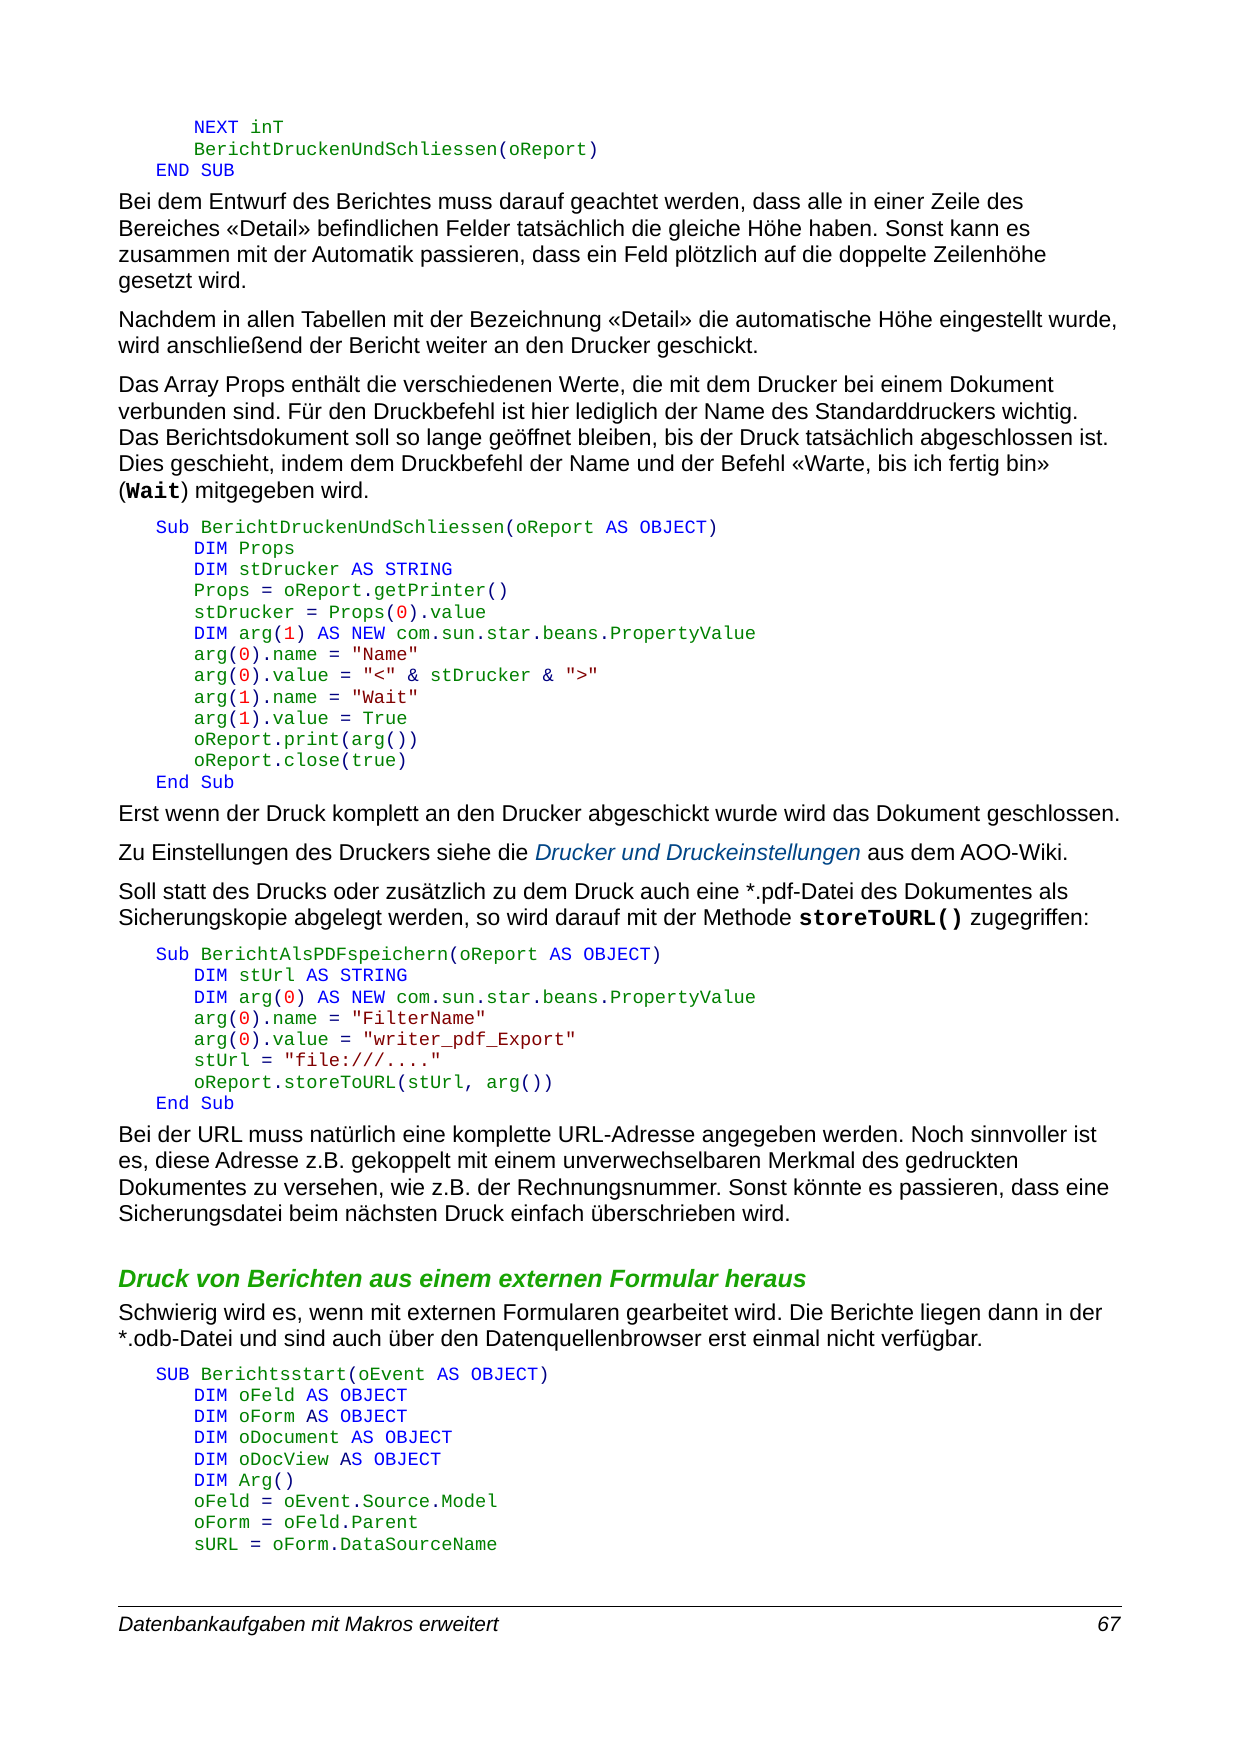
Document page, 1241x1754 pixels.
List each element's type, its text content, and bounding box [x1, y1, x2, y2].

text Bei der URL muss natürlich eine komplette URL-Adresse angegeben werden. Noch sinnvoller ist es, diese Adresse z.B. gekoppelt mit einem unverwechselbaren Merkmal des gedruckten Dokumentes zu versehen, wie z.B. der Rechnungsnummer. Sonst könnte es passieren, dass eine Sicherungsdatei beim nächsten Druck einfach überschrieben wird. [118, 1121, 1122, 1227]
text End Sub [156, 1094, 1122, 1115]
text BerichtDruckenUndSchliessen(oReport) [156, 139, 1122, 161]
text arg(1).value = True [156, 709, 1122, 730]
text Sub BerichtDruckenUndSchliessen(oReport AS OBJECT) [156, 517, 1122, 539]
text Nachdem in allen Tabellen mit der Bezeichnung «Detail» die automatische Höhe eingestellt wurde, wird anschließend der Bericht weiter an den Drucker geschickt. [118, 306, 1122, 359]
text DIM stUrl AS STRING [156, 966, 1122, 987]
text DIM arg(0) AS NEW com.sun.star.beans.PropertyValue [156, 987, 1122, 1009]
text Schwierig wird es, wenn mit externen Formularen gearbeitet wird. Die Berichte liegen dann in der *.odb-Datei und sind auch über den Datenquellenbrowser erst einmal nicht verfügbar. [118, 1299, 1122, 1352]
text DIM oDocument AS OBJECT [156, 1428, 1122, 1449]
text DIM oFeld AS OBJECT [156, 1386, 1122, 1407]
text oFeld = oEvent.Source.Model [156, 1492, 1122, 1513]
text oReport.close(true) [156, 751, 1122, 772]
text stUrl = "file:///...." [156, 1051, 1122, 1072]
text DIM oForm AS OBJECT [156, 1407, 1122, 1428]
text DIM oDocView AS OBJECT [156, 1449, 1122, 1471]
text arg(0).name = "Name" [156, 645, 1122, 666]
text Erst wenn der Druck komplett an den Drucker abgeschickt wurde wird das Dokument geschlossen. [118, 800, 1122, 826]
text Zu Einstellungen des Druckers siehe die Drucker und Druckeinstellungen aus dem AOO-Wiki. [118, 839, 1122, 865]
text Sub BerichtAlsPDFspeichern(oReport AS OBJECT) [156, 945, 1122, 966]
text sURL = oForm.DataSourceName [156, 1534, 1122, 1556]
subtitle Druck von Berichten aus einem externen Formular heraus [118, 1264, 1122, 1293]
text Props = oReport.getPrinter() [156, 581, 1122, 602]
text arg(0).name = "FilterName" [156, 1009, 1122, 1030]
text End Sub [156, 772, 1122, 794]
text DIM stDrucker AS STRING [156, 560, 1122, 581]
text oReport.print(arg()) [156, 730, 1122, 751]
text Soll statt des Drucks oder zusätzlich zu dem Druck auch eine *.pdf-Datei des Dokumentes als Sicherungskopie abgelegt werden, so wird darauf mit der Methode storeToURL() zugegriffen: [118, 878, 1122, 932]
text DIM Arg() [156, 1471, 1122, 1492]
text Das Array Props enthält die verschiedenen Werte, die mit dem Drucker bei einem Dokument verbunden sind. Für den Druckbefehl ist hier lediglich der Name des Standarddruckers wichtig. Das Berichtsdokument soll so lange geöffnet bleiben, bis der Druck tatsächlich abgeschlossen ist. Dies geschieht, indem dem Druckbefehl der Name und der Befehl «Warte, bis ich fertig bin» (Wait) mitgegeben wird. [118, 371, 1122, 505]
text NEXT inT [156, 118, 1122, 139]
text arg(1).name = "Wait" [156, 687, 1122, 709]
text arg(0).value = "writer_pdf_Export" [156, 1030, 1122, 1051]
text stDrucker = Props(0).value [156, 602, 1122, 624]
text oReport.storeToURL(stUrl, arg()) [156, 1072, 1122, 1094]
text DIM arg(1) AS NEW com.sun.star.beans.PropertyValue [156, 624, 1122, 645]
text SUB Berichtsstart(oEvent AS OBJECT) [156, 1364, 1122, 1386]
text arg(0).value = "<" & stDrucker & ">" [156, 666, 1122, 687]
text DIM Props [156, 539, 1122, 560]
text END SUB [156, 161, 1122, 182]
text Bei dem Entwurf des Berichtes muss darauf geachtet werden, dass alle in einer Zeile des Bereiches «Detail» befindlichen Felder tatsächlich die gleiche Höhe haben. Sonst kann es zusammen mit der Automatik passieren, dass ein Feld plötzlich auf die doppelte Zeilenhöhe gesetzt wird. [118, 188, 1122, 293]
text oForm = oFeld.Parent [156, 1513, 1122, 1534]
